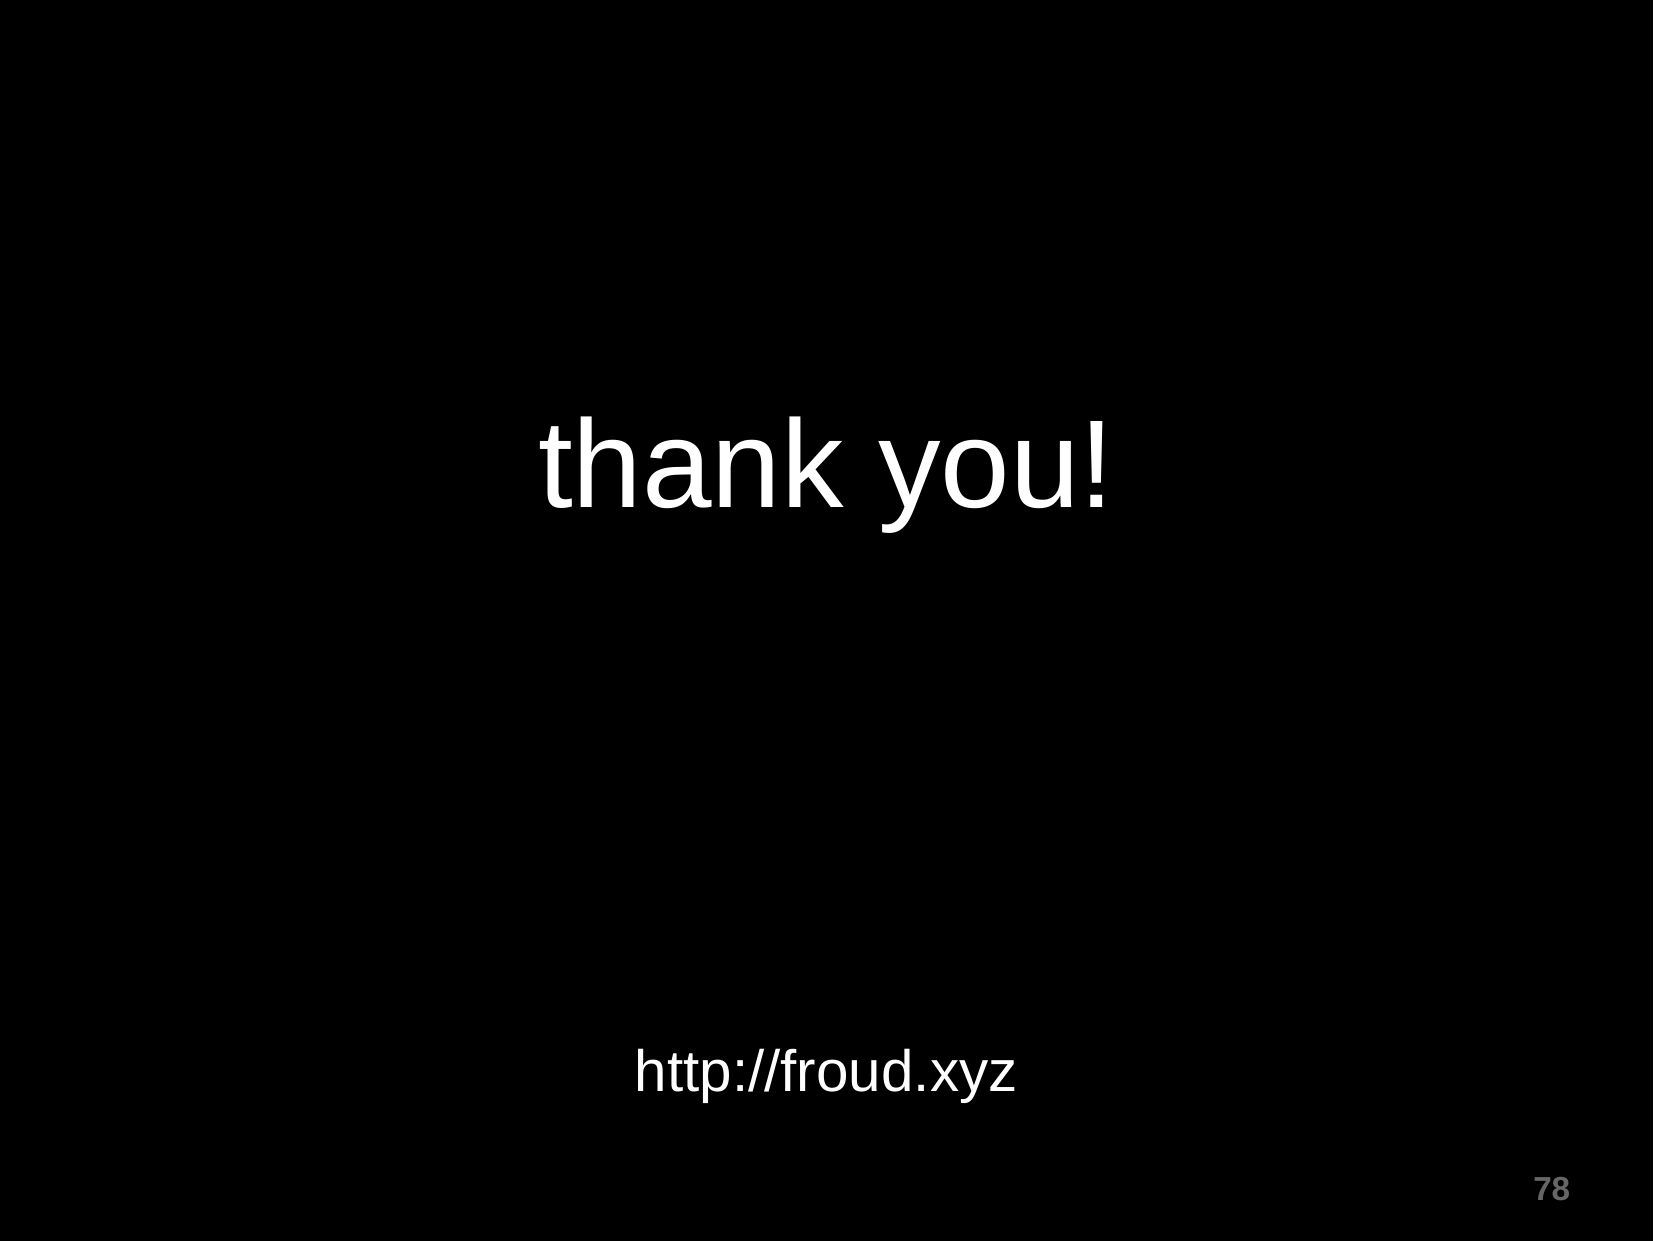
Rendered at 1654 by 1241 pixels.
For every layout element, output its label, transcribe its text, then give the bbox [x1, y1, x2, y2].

text_box thank you! [0, 365, 1653, 521]
text_box http://froud.xyz [0, 1021, 1653, 1117]
